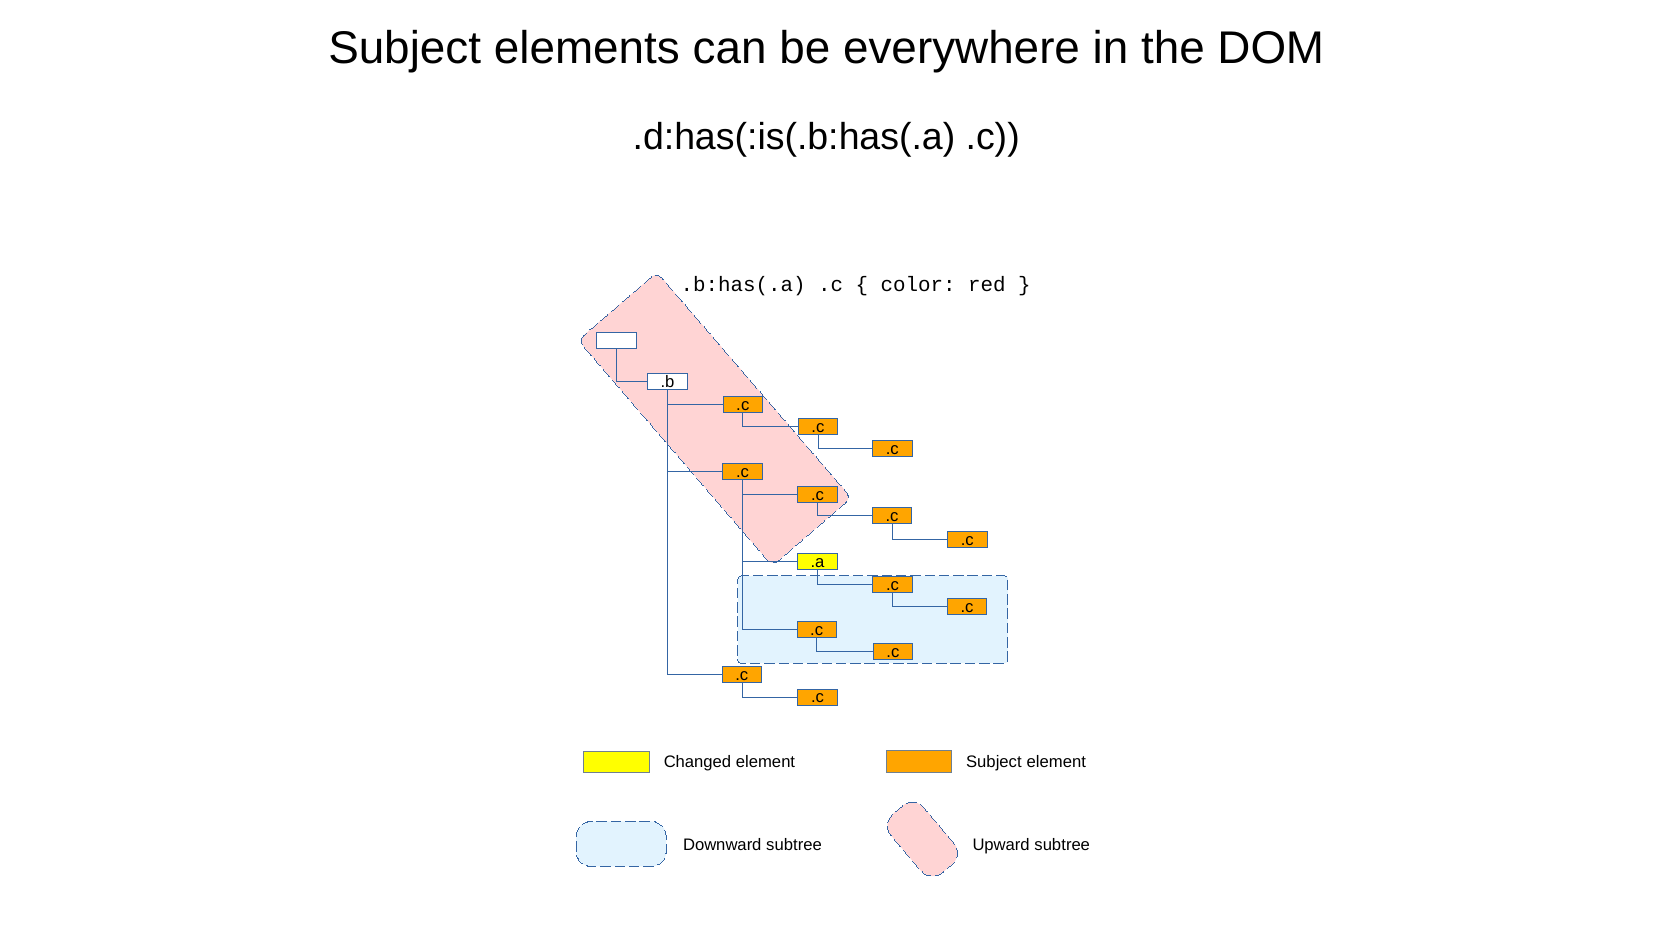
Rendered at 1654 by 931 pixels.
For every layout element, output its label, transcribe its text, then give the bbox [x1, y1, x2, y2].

text_box .c [873, 643, 913, 660]
text_box Subject elements can be everywhere in the DOM .d:has(:is(.b:has(.a) .c)) [0, 15, 1654, 166]
text_box Changed element [649, 745, 814, 779]
text_box .b:has(.a) .c { color: red } [684, 263, 1027, 310]
text_box .c [872, 576, 913, 593]
text_box [743, 495, 831, 561]
text_box [737, 575, 1008, 664]
text_box [887, 802, 957, 877]
text_box [581, 275, 790, 444]
text_box [668, 405, 849, 515]
text_box .a [797, 553, 838, 570]
text_box .b [647, 373, 688, 390]
text_box .c [722, 463, 763, 480]
text_box .c [723, 396, 763, 413]
text_box [691, 472, 742, 531]
text_box .c [798, 418, 838, 435]
text_box .c [947, 598, 987, 615]
text_box [583, 751, 649, 773]
text_box .c [722, 666, 762, 683]
text_box .c [797, 621, 837, 638]
text_box .c [947, 531, 988, 548]
text_box .c [872, 440, 913, 457]
text_box .c [872, 507, 912, 524]
text_box Downward subtree [668, 827, 848, 866]
text_box .c [797, 689, 838, 706]
text_box .c [797, 486, 838, 503]
text_box Subject element [951, 745, 1116, 779]
text_box Upward subtree [957, 827, 1111, 866]
text_box [576, 821, 667, 867]
text_box [886, 750, 951, 773]
